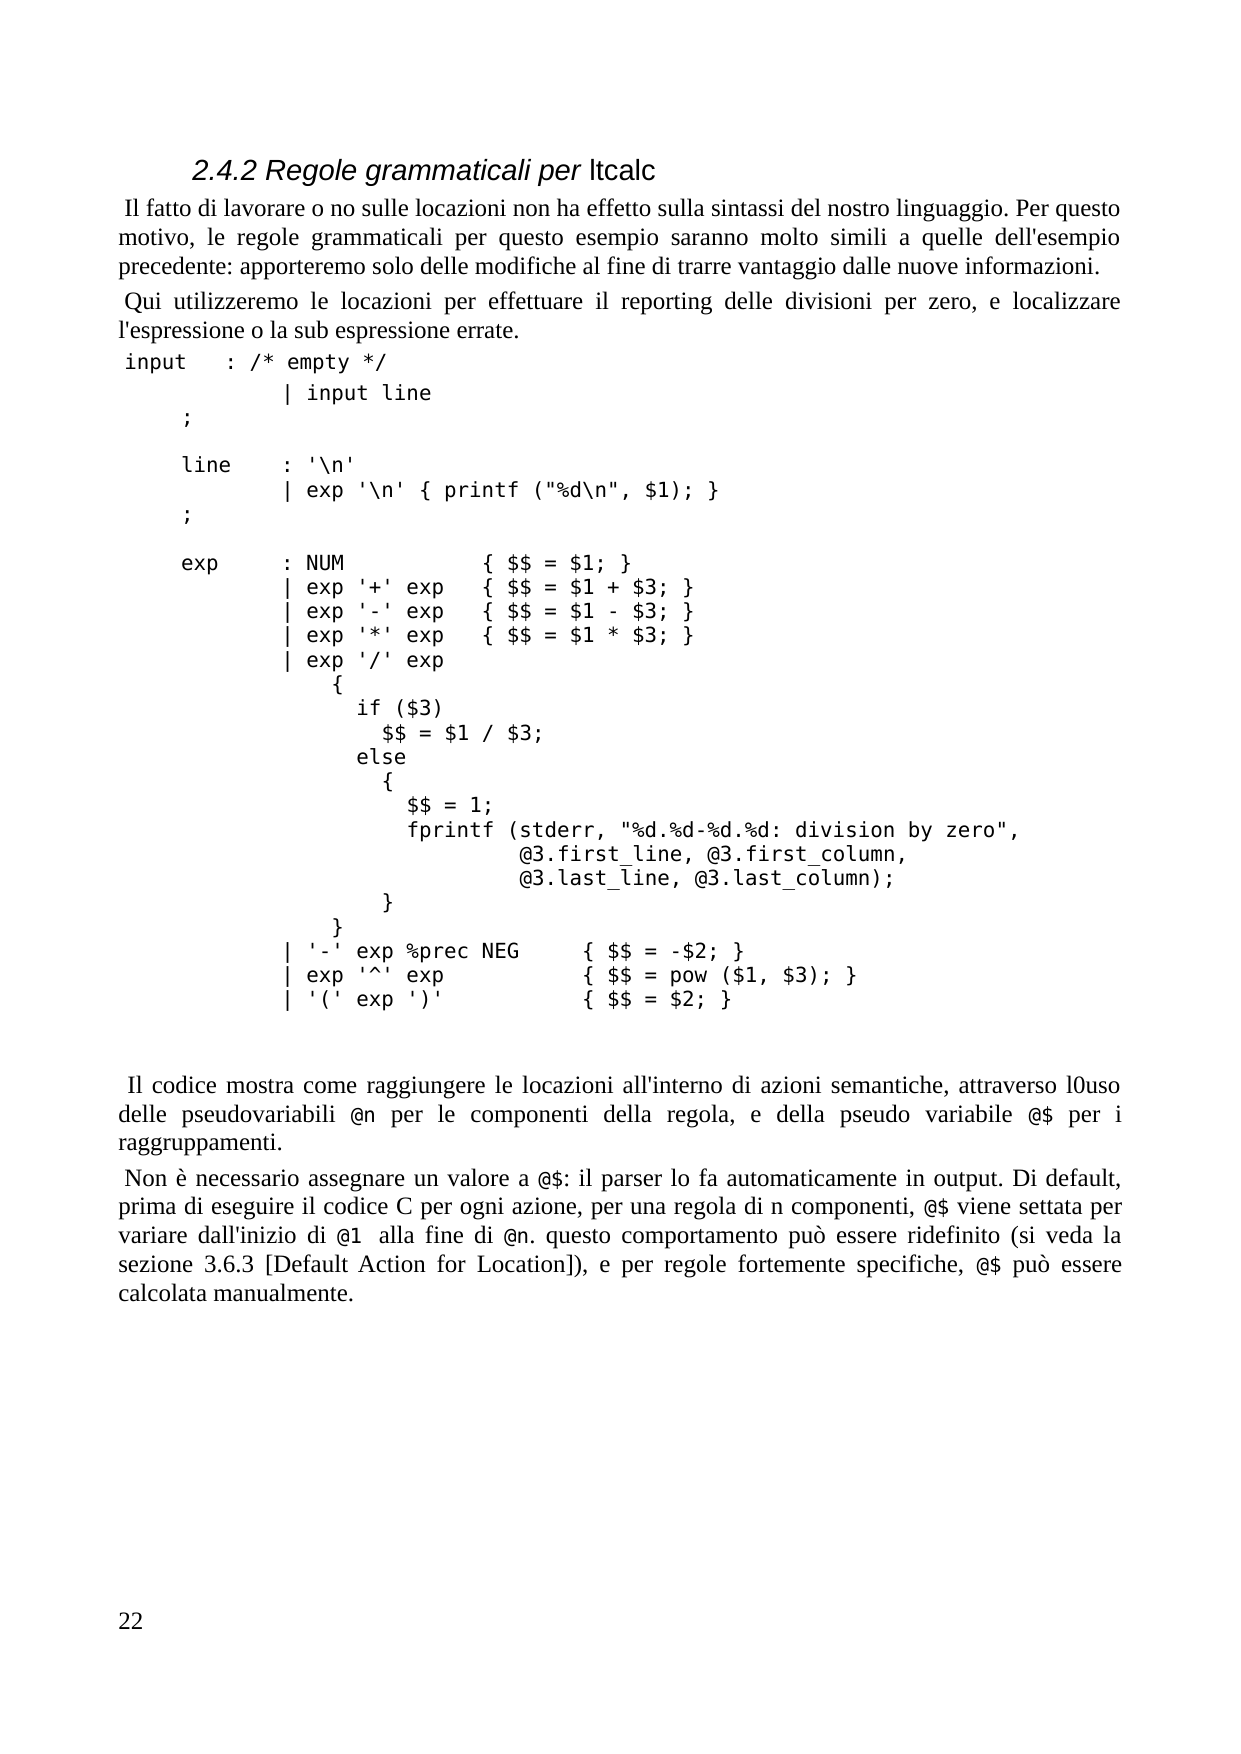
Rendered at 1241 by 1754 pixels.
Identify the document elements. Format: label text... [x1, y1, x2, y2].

text $$ = $1 / $3; [118, 721, 1122, 745]
text | exp '\n' { printf ("%d\n", $1); } [118, 478, 1122, 502]
text ; [118, 405, 1122, 429]
text | '-' exp %prec NEG { $$ = -$2; } [118, 939, 1122, 963]
text | exp '^' exp { $$ = pow ($1, $3); } [118, 963, 1122, 987]
text { [118, 769, 1122, 793]
text Il fatto di lavorare o no sulle locazioni non ha effetto sulla sintassi del nostro linguaggio. Per questo motivo, le regole grammaticali per questo esempio saranno molto simili a quelle dell'esempio precedente: apporteremo solo delle modifiche al fine di trarre vantaggio dalle nuove informazioni. [118, 193, 1122, 279]
text exp : NUM { $$ = $1; } [118, 551, 1122, 575]
text | input line [118, 381, 1122, 405]
text else [118, 745, 1122, 769]
text line : '\n' [118, 453, 1122, 478]
text | '(' exp ')' { $$ = $2; } [118, 987, 1122, 1012]
text { [118, 672, 1122, 696]
text Qui utilizzeremo le locazioni per effettuare il reporting delle divisioni per zero, e localizzare l'espressione o la sub espressione errate. [118, 286, 1122, 343]
text | exp '*' exp { $$ = $1 * $3; } [118, 623, 1122, 648]
text @3.last_line, @3.last_column); [118, 866, 1122, 890]
text | exp '/' exp [118, 648, 1122, 672]
text $$ = 1; [118, 793, 1122, 818]
text } [118, 915, 1122, 939]
text 2.4.2 Regole grammaticali per ltcalc [118, 153, 1122, 187]
text if ($3) [118, 696, 1122, 721]
text } [118, 890, 1122, 915]
text @3.first_line, @3.first_column, [118, 842, 1122, 866]
text | exp '+' exp { $$ = $1 + $3; } [118, 575, 1122, 599]
text input : /* empty */ [118, 350, 1122, 374]
text | exp '-' exp { $$ = $1 - $3; } [118, 599, 1122, 623]
text ; [118, 502, 1122, 526]
text Il codice mostra come raggiungere le locazioni all'interno di azioni semantiche, attraverso l0uso delle pseudovariabili @n per le componenti della regola, e della pseudo variabile @$ per i raggruppamenti. [118, 1041, 1122, 1156]
text Non è necessario assegnare un valore a @$: il parser lo fa automaticamente in output. Di default, prima di eseguire il codice C per ogni azione, per una regola di n componenti, @$ viene settata per variare dall'inizio di @1 alla fine di @n. questo comportamento può essere ridefinito (si veda la sezione 3.6.3 [Default Action for Location]), e per regole fortemente specifiche, @$ può essere calcolata manualmente. [118, 1163, 1122, 1306]
text fprintf (stderr, "%d.%d-%d.%d: division by zero", [118, 818, 1122, 842]
